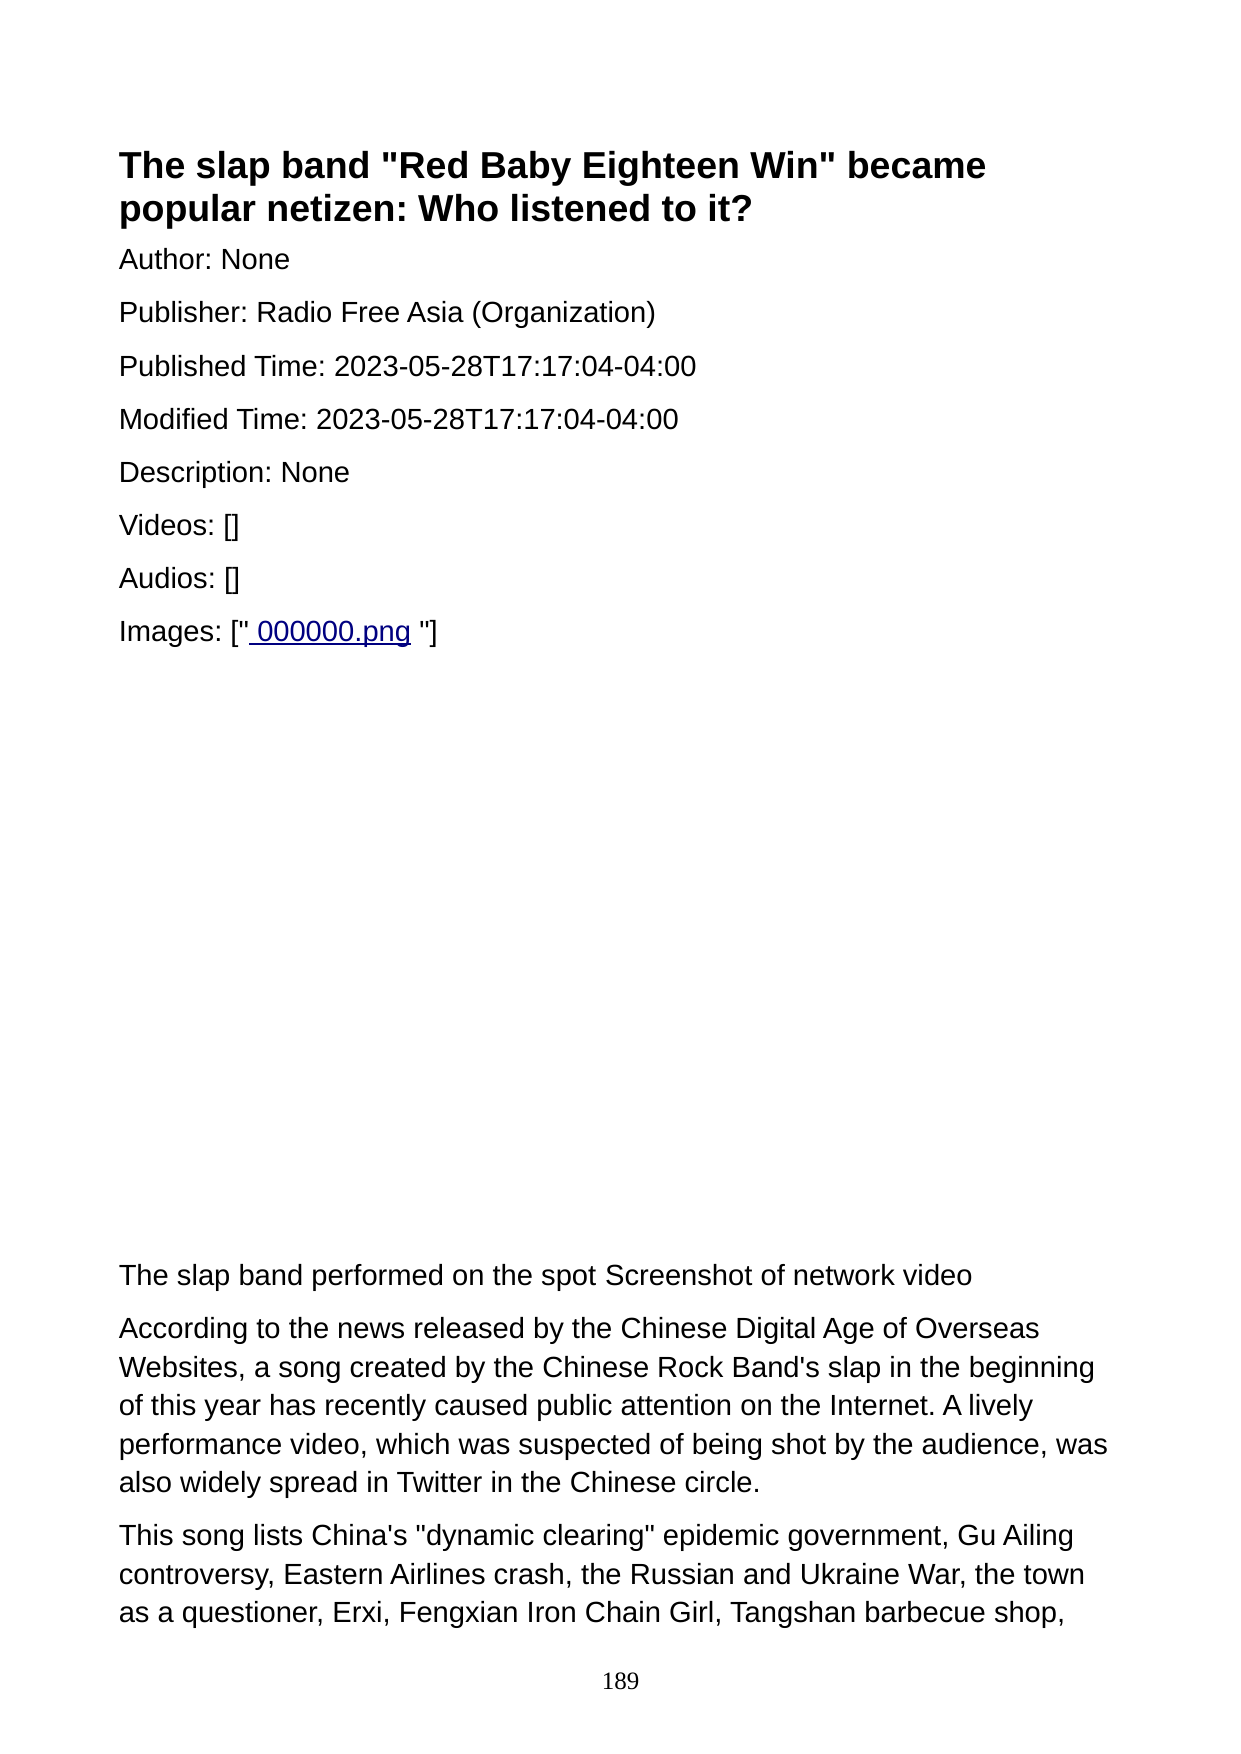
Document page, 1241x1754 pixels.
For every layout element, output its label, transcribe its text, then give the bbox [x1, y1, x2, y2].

text Publisher: Radio Free Asia (Organization) [118, 295, 1122, 329]
text The slap band performed on the spot Screenshot of network video [118, 667, 1122, 1292]
text Author: None [118, 242, 1122, 276]
text Modified Time: 2023-05-28T17:17:04-04:00 [118, 402, 1122, 435]
text Images: [" 000000.png "] [118, 614, 1122, 648]
text This song lists China's "dynamic clearing" epidemic government, Gu Ailing controversy, Eastern Airlines crash, the Russian and Ukraine War, the town as a questioner, Erxi, Fengxian Iron Chain Girl, Tangshan barbecue shop, [118, 1518, 1122, 1629]
text Audios: [] [118, 561, 1122, 594]
text Published Time: 2023-05-28T17:17:04-04:00 [118, 348, 1122, 382]
text Description: None [118, 455, 1122, 488]
text According to the news released by the Chinese Digital Age of Overseas Websites, a song created by the Chinese Rock Band's slap in the beginning of this year has recently caused public attention on the Internet. A lively performance video, which was suspected of being shot by the audience, was also widely spread in Twitter in the Chinese circle. [118, 1311, 1122, 1499]
text Videos: [] [118, 508, 1122, 541]
subtitle The slap band "Red Baby Eighteen Win" became popular netizen: Who listened to it? [118, 143, 1122, 230]
